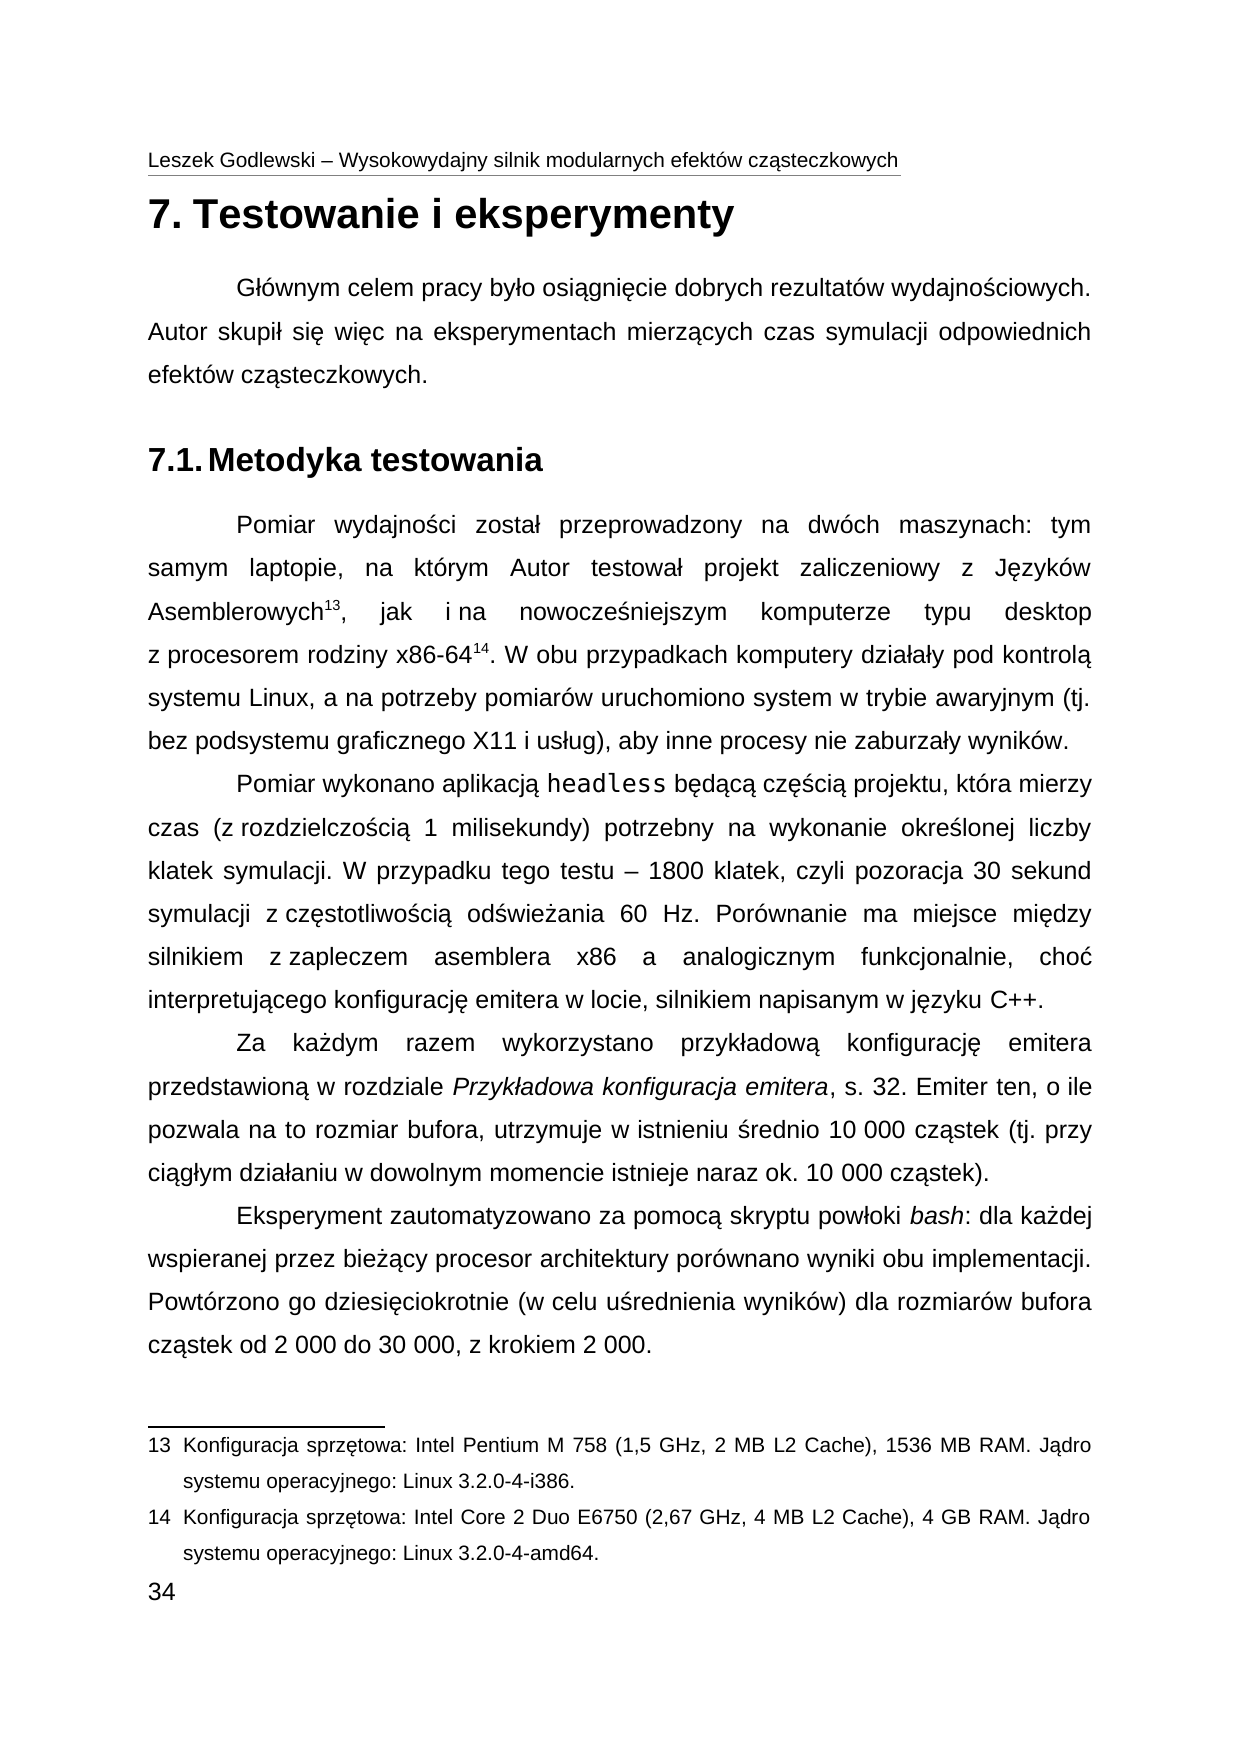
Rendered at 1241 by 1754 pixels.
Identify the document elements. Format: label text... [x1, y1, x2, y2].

text Eksperyment zautomatyzowano za pomocą skryptu powłoki bash: dla każdej wspieranej przez bieżący procesor architektury porównano wyniki obu implementacji. Powtórzono go dziesięciokrotnie (w celu uśrednienia wyników) dla rozmiarów bufora cząstek od 2 000 do 30 000, z krokiem 2 000. [148, 1201, 1092, 1359]
text Głównym celem pracy było osiągnięcie dobrych rezultatów wydajnościowych. Autor skupił się więc na eksperymentach mierzących czas symulacji odpowiednich efektów cząsteczkowych. [148, 273, 1092, 388]
text Pomiar wydajności został przeprowadzony na dwóch maszynach: tym samym laptopie, na którym Autor testował projekt zaliczeniowy z Języków Asemblerowych, jak i na nowocześniejszym komputerze typu desktop z procesorem rodziny x86-64. W obu przypadkach komputery działały pod kontrolą systemu Linux, a na potrzeby pomiarów uruchomiono system w trybie awaryjnym (tj. bez podsystemu graficznego X11 i usług), aby inne procesy nie zaburzały wyników. [148, 510, 1092, 755]
text Konfiguracja sprzętowa: Intel Pentium M 758 (1,5 GHz, 2 MB L2 Cache), 1536 MB RAM. Jądro systemu operacyjnego: Linux 3.2.0-4-i386. [148, 1433, 1092, 1493]
text Pomiar wykonano aplikacją headless będącą częścią projektu, która mierzy czas (z rozdzielczością 1 milisekundy) potrzebny na wykonanie określonej liczby klatek symulacji. W przypadku tego testu – 1800 klatek, czyli pozoracja 30 sekund symulacji z częstotliwością odświeżania 60 Hz. Porównanie ma miejsce między silnikiem z zapleczem asemblera x86 a analogicznym funkcjonalnie, choć interpretującego konfigurację emitera w locie, silnikiem napisanym w języku C++. [148, 769, 1092, 1014]
subtitle Testowanie i eksperymenty [148, 189, 1092, 237]
text Konfiguracja sprzętowa: Intel Core 2 Duo E6750 (2,67 GHz, 4 MB L2 Cache), 4 GB RAM. Jądro systemu operacyjnego: Linux 3.2.0-4-amd64. [148, 1505, 1092, 1565]
subtitle Metodyka testowania [148, 440, 1092, 479]
text Za każdym razem wykorzystano przykładową konfigurację emitera przedstawioną w rozdziale Przykładowa konfiguracja emitera, s. 32. Emiter ten, o ile pozwala na to rozmiar bufora, utrzymuje w istnieniu średnio 10 000 cząstek (tj. przy ciągłym działaniu w dowolnym momencie istnieje naraz ok. 10 000 cząstek). [148, 1028, 1092, 1187]
